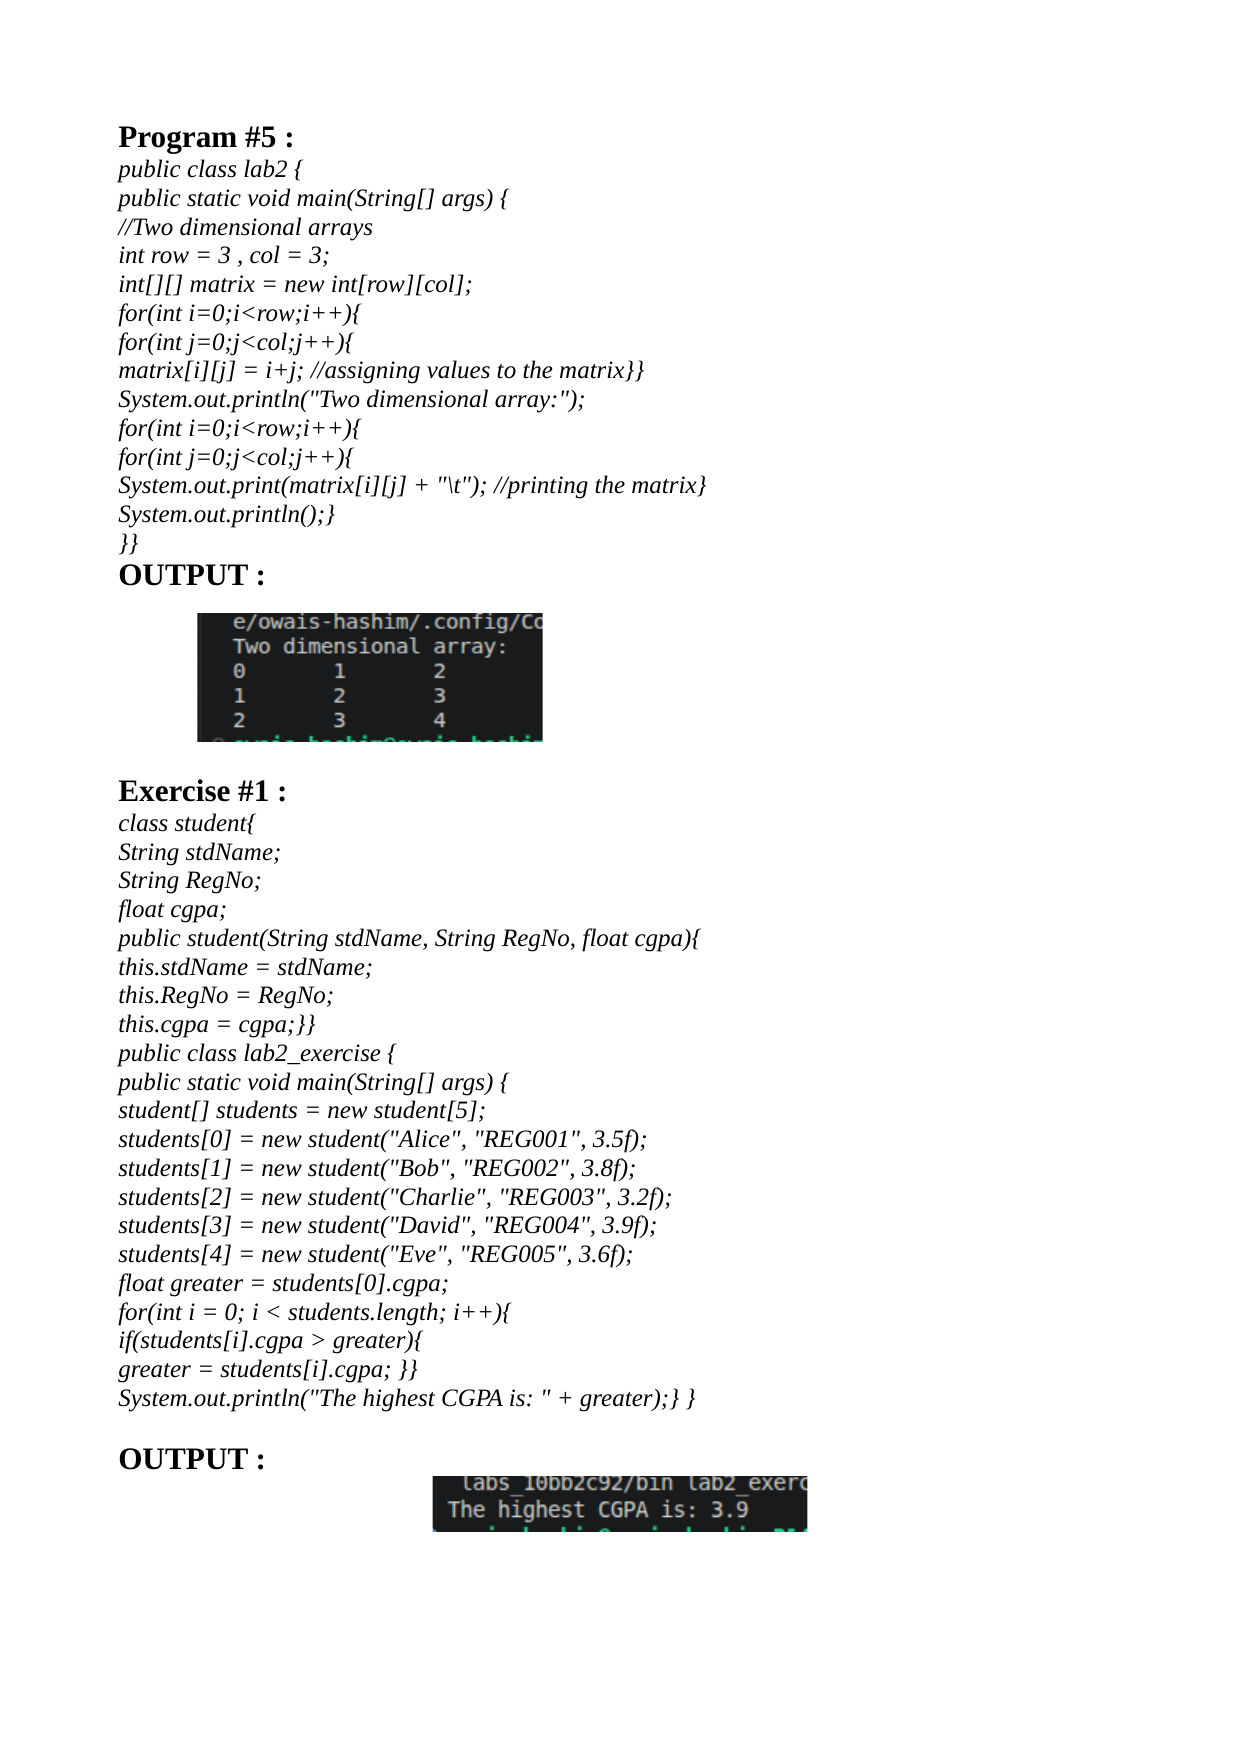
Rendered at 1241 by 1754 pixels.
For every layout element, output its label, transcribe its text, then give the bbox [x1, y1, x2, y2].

text Program #5 : [118, 118, 1122, 154]
text float greater = students[0].cgpa; [118, 1268, 1122, 1297]
text for(int j=0;j<col;j++){ [118, 327, 1122, 355]
text class student{ [118, 808, 1122, 837]
text OUTPUT : [118, 557, 1122, 592]
text public class lab2 { [118, 154, 1122, 183]
text OUTPUT : [118, 1441, 1122, 1477]
text public static void main(String[] args) { [118, 183, 1122, 212]
text students[2] = new student("Charlie", "REG003", 3.2f); [118, 1182, 1122, 1211]
text students[3] = new student("David", "REG004", 3.9f); [118, 1211, 1122, 1239]
text System.out.print(matrix[i][j] + "\t"); //printing the matrix} [118, 470, 1122, 499]
text for(int j=0;j<col;j++){ [118, 442, 1122, 470]
picture [197, 613, 543, 742]
text students[4] = new student("Eve", "REG005", 3.6f); [118, 1239, 1122, 1268]
text public student(String stdName, String RegNo, float cgpa){ [118, 923, 1122, 952]
text String stdName; [118, 837, 1122, 866]
text int row = 3 , col = 3; [118, 240, 1122, 269]
text for(int i = 0; i < students.length; i++){ [118, 1297, 1122, 1326]
text public class lab2_exercise { [118, 1038, 1122, 1067]
text if(students[i].cgpa > greater){ [118, 1326, 1122, 1354]
text System.out.println("The highest CGPA is: " + greater);} } [118, 1383, 1122, 1412]
text float cgpa; [118, 894, 1122, 923]
text greater = students[i].cgpa; }} [118, 1354, 1122, 1383]
text students[0] = new student("Alice", "REG001", 3.5f); [118, 1124, 1122, 1153]
text matrix[i][j] = i+j; //assigning values to the matrix}} [118, 355, 1122, 384]
text this.cgpa = cgpa;}} [118, 1009, 1122, 1038]
text System.out.println();} [118, 499, 1122, 528]
text for(int i=0;i<row;i++){ [118, 298, 1122, 327]
text this.RegNo = RegNo; [118, 981, 1122, 1009]
text int[][] matrix = new int[row][col]; [118, 269, 1122, 298]
text student[] students = new student[5]; [118, 1096, 1122, 1124]
text public static void main(String[] args) { [118, 1067, 1122, 1096]
text String RegNo; [118, 866, 1122, 894]
text }} [118, 528, 1122, 557]
picture [432, 1476, 808, 1532]
text for(int i=0;i<row;i++){ [118, 413, 1122, 442]
text //Two dimensional arrays [118, 212, 1122, 240]
text Exercise #1 : [118, 772, 1122, 808]
text System.out.println("Two dimensional array:"); [118, 384, 1122, 413]
text students[1] = new student("Bob", "REG002", 3.8f); [118, 1153, 1122, 1182]
text this.stdName = stdName; [118, 952, 1122, 981]
